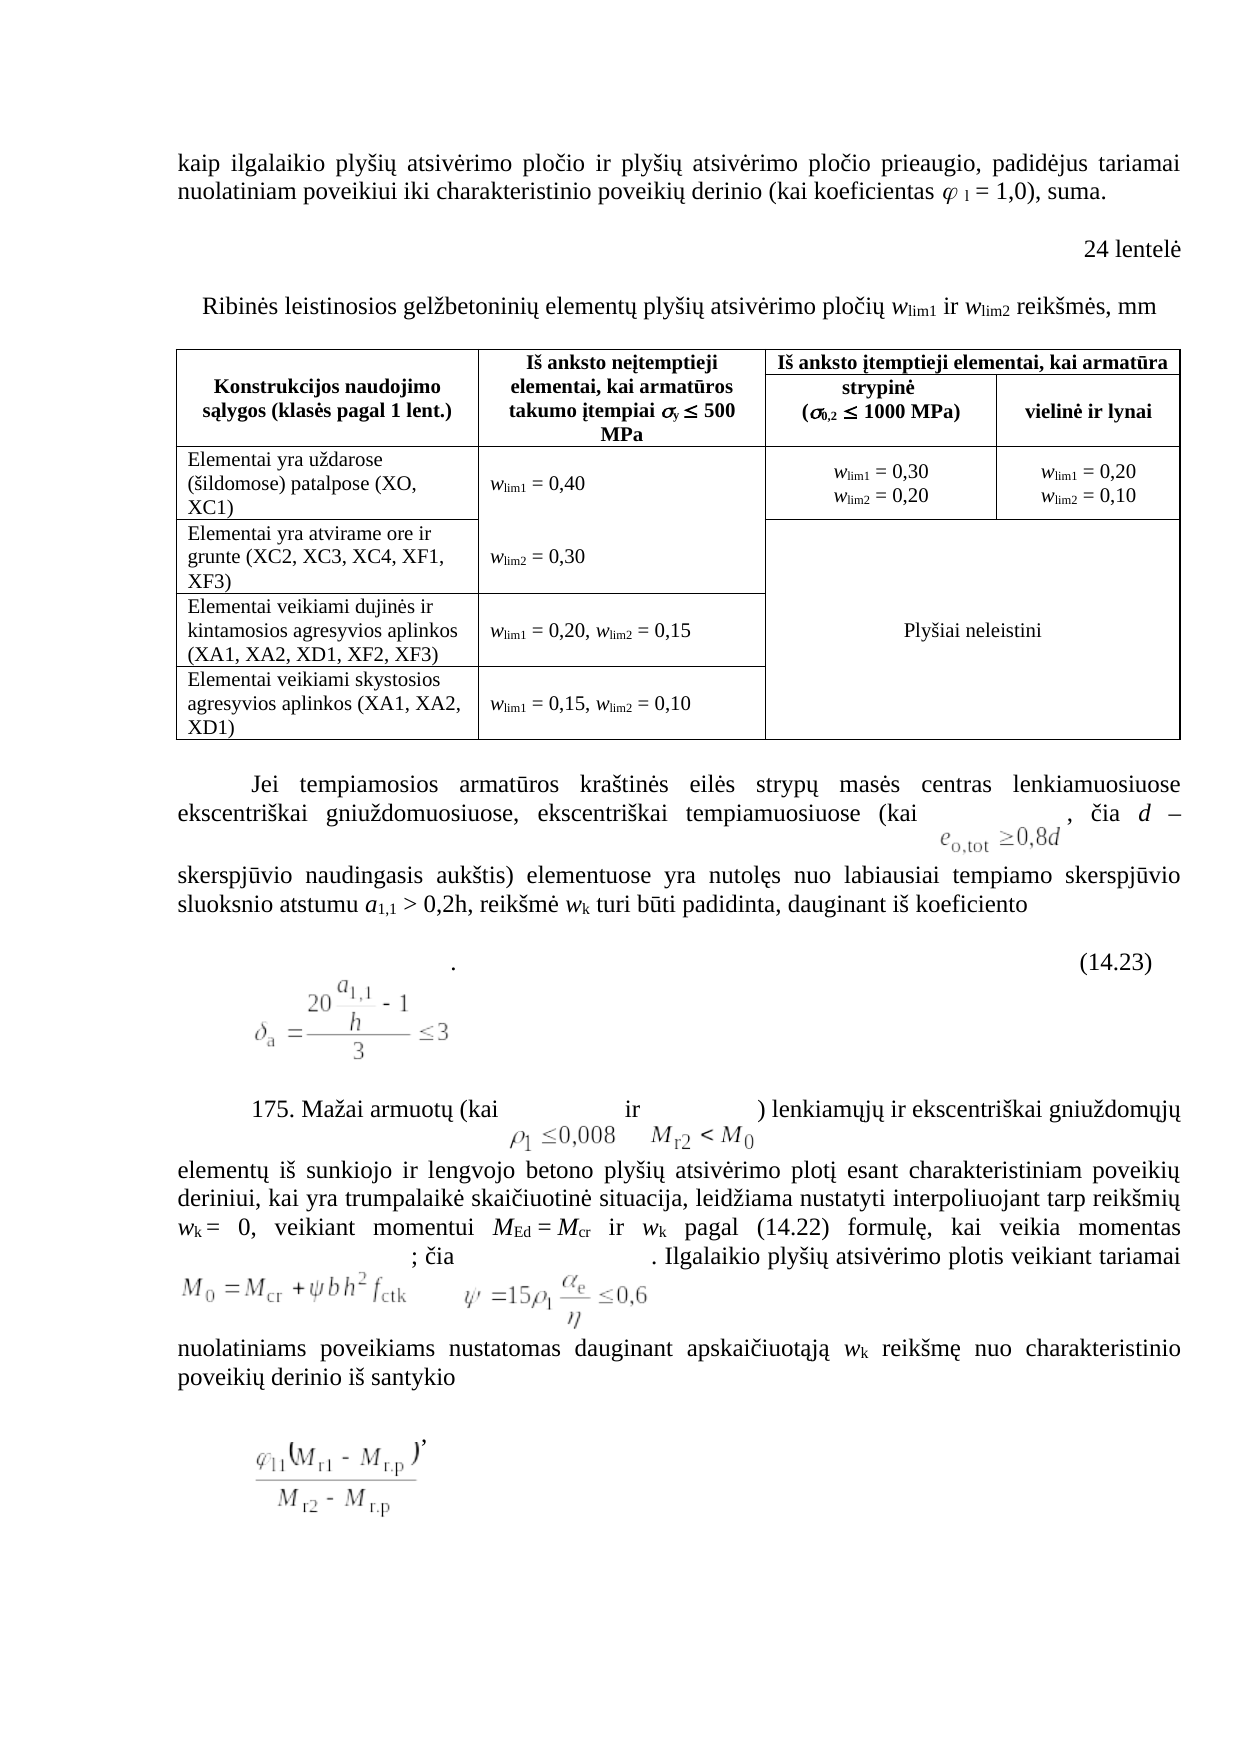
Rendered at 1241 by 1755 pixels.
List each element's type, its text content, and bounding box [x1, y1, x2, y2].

table_cell wlim1 = 0,20, wlim2 = 0,15 [479, 594, 765, 666]
text , [177, 1419, 1181, 1521]
table_cell Plyšiai neleistini [766, 520, 1179, 739]
table_cell Elementai veikiami dujinės ir kintamosios agresyvios aplinkos (XA1, XA2, XD1, XF2, XF3) [177, 594, 478, 666]
table_header Konstrukcijos naudojimo sąlygos (klasės pagal 1 lent.) [177, 350, 478, 446]
table_header Iš anksto neįtemptieji elementai, kai armatūros takumo įtempiai sy £ 500 MPa [479, 350, 765, 446]
table_cell vielinė ir lynai [997, 375, 1179, 446]
table_cell wlim2 = 0,30 [479, 519, 765, 593]
text Jei tempiamosios armatūros kraštinės eilės strypų masės centras lenkiamuosiuose ekscentriškai gniuždomuosiuose, ekscentriškai tempiamuosiuose (kai , čia d – skerspjūvio naudingasis aukštis) elementuose yra nutolęs nuo labiausiai tempiamo skerspjūvio sluoksnio atstumu a1,1 > 0,2h, reikšmė wk turi būti padidinta, dauginant iš koeficiento [177, 769, 1181, 918]
text kaip ilgalaikio plyšių atsivėrimo pločio ir plyšių atsivėrimo pločio prieaugio, padidėjus tariamai nuolatiniam poveikiui iki charakteristinio poveikių derinio (kai koeficientas j l = 1,0), suma. [177, 148, 1181, 205]
text Ribinės leistinosios gelžbetoninių elementų plyšių atsivėrimo pločių wlim1 ir wlim2 reikšmės, mm [177, 291, 1181, 320]
text . (14.23) [177, 947, 1181, 1066]
text 175. Mažai armuotų (kai ir ) lenkiamųjų ir ekscentriškai gniuždomųjų elementų iš sunkiojo ir lengvojo betono plyšių atsivėrimo plotį esant charakteristiniam poveikių deriniui, kai yra trumpalaikė skaičiuotinė situacija, leidžiama nustatyti interpoliuojant tarp reikšmių wk = 0, veikiant momentui MEd = Mcr ir wk pagal (14.22) formulę, kai veikia momentas ; čia . Ilgalaikio plyšių atsivėrimo plotis veikiant tariamai nuolatiniams poveikiams nustatomas dauginant apskaičiuotąją wk reikšmę nuo charakteristinio poveikių derinio iš santykio [177, 1094, 1181, 1391]
table_cell wlim1 = 0,30 wlim2 = 0,20 [766, 447, 996, 519]
table_cell strypinė (s0,2 £ 1000 MPa) [766, 375, 996, 446]
text 24 lentelė [177, 234, 1181, 263]
table_cell Elementai veikiami skystosios agresyvios aplinkos (XA1, XA2, XD1) [177, 667, 478, 739]
table_cell wlim1 = 0,20 wlim2 = 0,10 [997, 447, 1179, 519]
table_cell wlim1 = 0,40 [479, 447, 765, 519]
table_cell wlim1 = 0,15, wlim2 = 0,10 [479, 667, 765, 739]
table_cell Elementai yra atvirame ore ir grunte (XC2, XC3, XC4, XF1, XF3) [177, 520, 478, 593]
table_cell Elementai yra uždarose (šildomose) patalpose (XO, XC1) [177, 447, 478, 519]
table_header Iš anksto įtemptieji elementai, kai armatūra [766, 350, 1179, 374]
